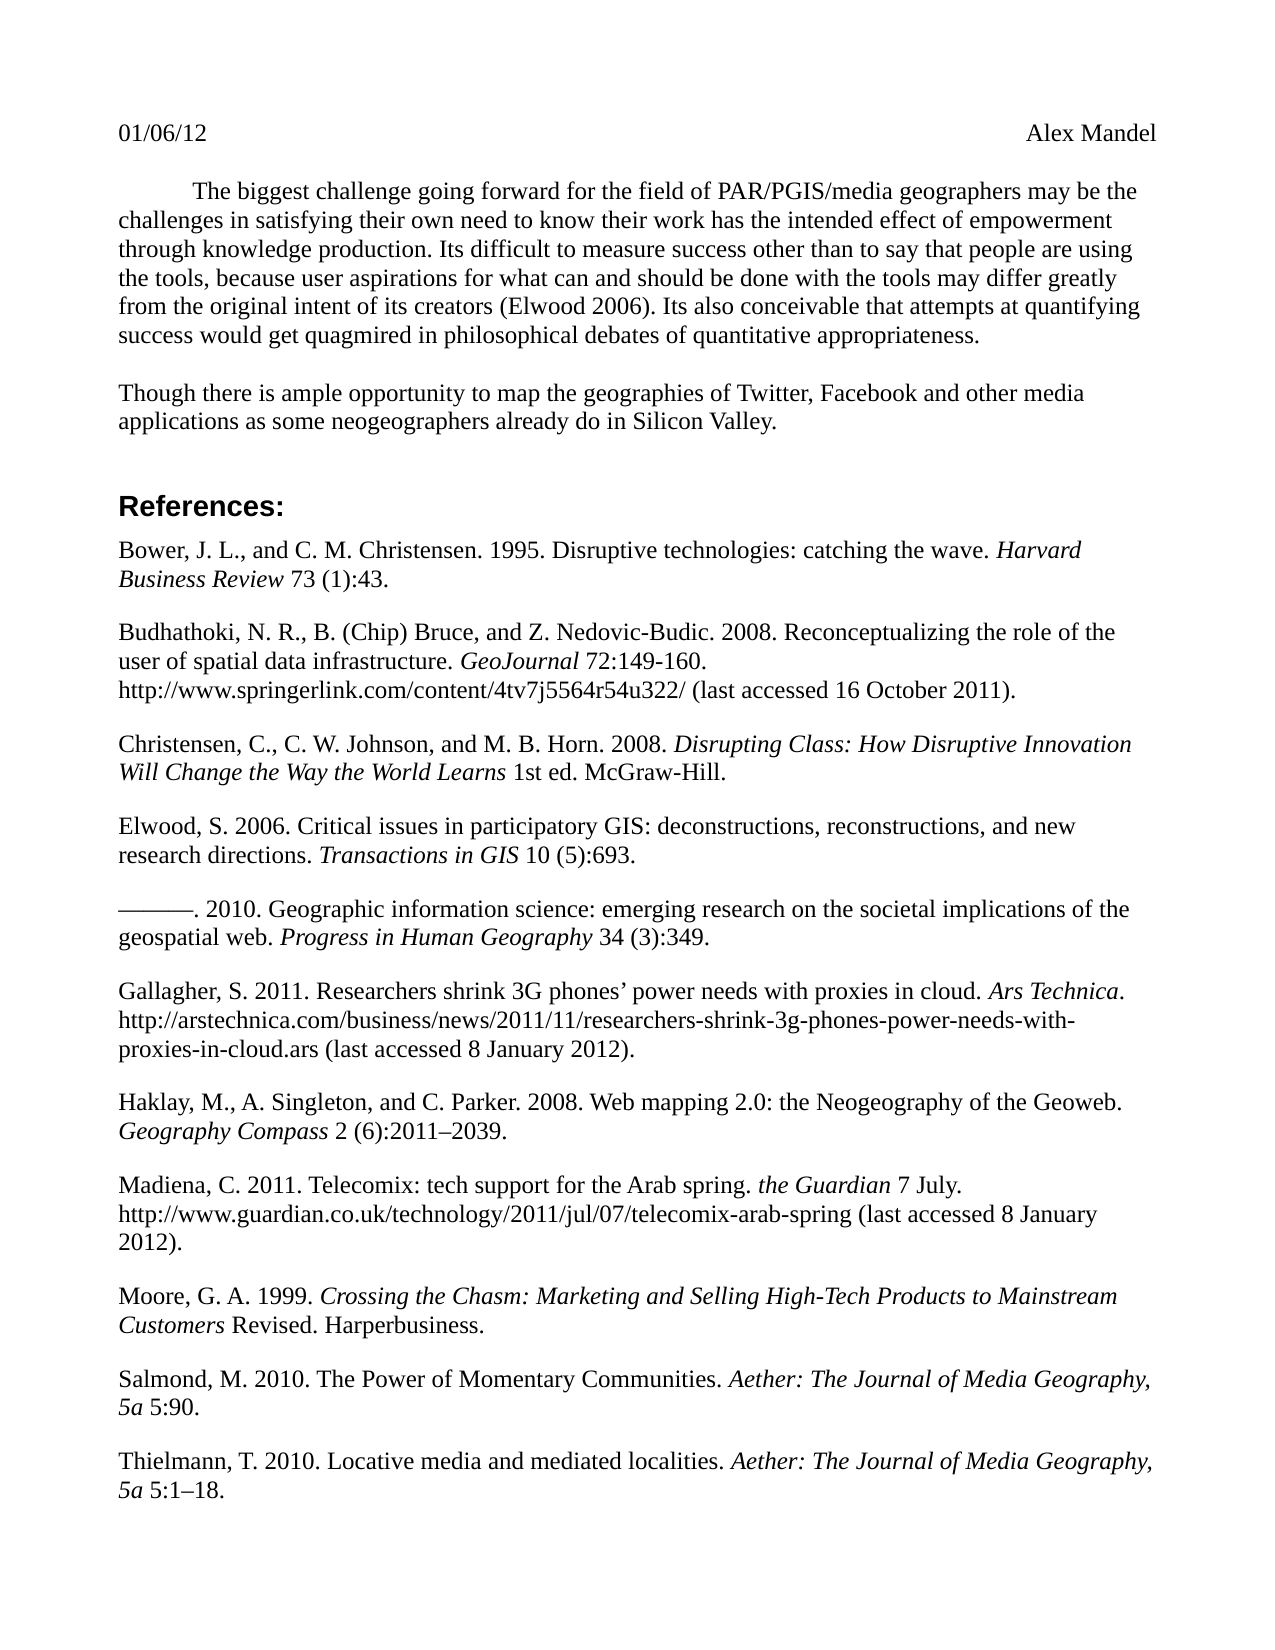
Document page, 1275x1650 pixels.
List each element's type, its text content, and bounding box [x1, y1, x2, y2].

text The biggest challenge going forward for the field of PAR/PGIS/media geographers may be the [118, 176, 1157, 205]
text Budhathoki, N. R., B. (Chip) Bruce, and Z. Nedovic-Budic. 2008. Reconceptualizing the role of the user of spatial data infrastructure. GeoJournal 72:149-160. http://www.springerlink.com/content/4tv7j5564r54u322/ (last accessed 16 October 2011). [118, 617, 1157, 704]
text Salmond, M. 2010. The Power of Momentary Communities. Aether: The Journal of Media Geography, 5a 5:90. [118, 1364, 1157, 1421]
text Haklay, M., A. Singleton, and C. Parker. 2008. Web mapping 2.0: the Neogeography of the Geoweb. Geography Compass 2 (6):2011–2039. [118, 1087, 1157, 1145]
text challenges in satisfying their own need to know their work has the intended effect of empowerment through knowledge production. Its difficult to measure success other than to say that people are using the tools, because user aspirations for what can and should be done with the tools may differ greatly from the original intent of its creators (Elwood 2006). Its also conceivable that attempts at quantifying success would get quagmired in philosophical debates of quantitative appropriateness. [118, 205, 1157, 349]
text Christensen, C., C. W. Johnson, and M. B. Horn. 2008. Disrupting Class: How Disruptive Innovation Will Change the Way the World Learns 1st ed. McGraw-Hill. [118, 729, 1157, 786]
subtitle References: [118, 489, 1157, 522]
text Gallagher, S. 2011. Researchers shrink 3G phones’ power needs with proxies in cloud. Ars Technica. http://arstechnica.com/business/news/2011/11/researchers-shrink-3g-phones-power-needs-with-proxies-in-cloud.ars (last accessed 8 January 2012). [118, 976, 1157, 1062]
text Moore, G. A. 1999. Crossing the Chasm: Marketing and Selling High-Tech Products to Mainstream Customers Revised. Harperbusiness. [118, 1281, 1157, 1339]
text Though there is ample opportunity to map the geographies of Twitter, Facebook and other media applications as some neogeographers already do in Silicon Valley. [118, 378, 1157, 435]
text Elwood, S. 2006. Critical issues in participatory GIS: deconstructions, reconstructions, and new research directions. Transactions in GIS 10 (5):693. [118, 811, 1157, 869]
text ———. 2010. Geographic information science: emerging research on the societal implications of the geospatial web. Progress in Human Geography 34 (3):349. [118, 894, 1157, 951]
text Bower, J. L., and C. M. Christensen. 1995. Disruptive technologies: catching the wave. Harvard Business Review 73 (1):43. [118, 535, 1157, 592]
text Madiena, C. 2011. Telecomix: tech support for the Arab spring. the Guardian 7 July. http://www.guardian.co.uk/technology/2011/jul/07/telecomix-arab-spring (last accessed 8 January 2012). [118, 1170, 1157, 1256]
text Thielmann, T. 2010. Locative media and mediated localities. Aether: The Journal of Media Geography, 5a 5:1–18. [118, 1446, 1157, 1504]
